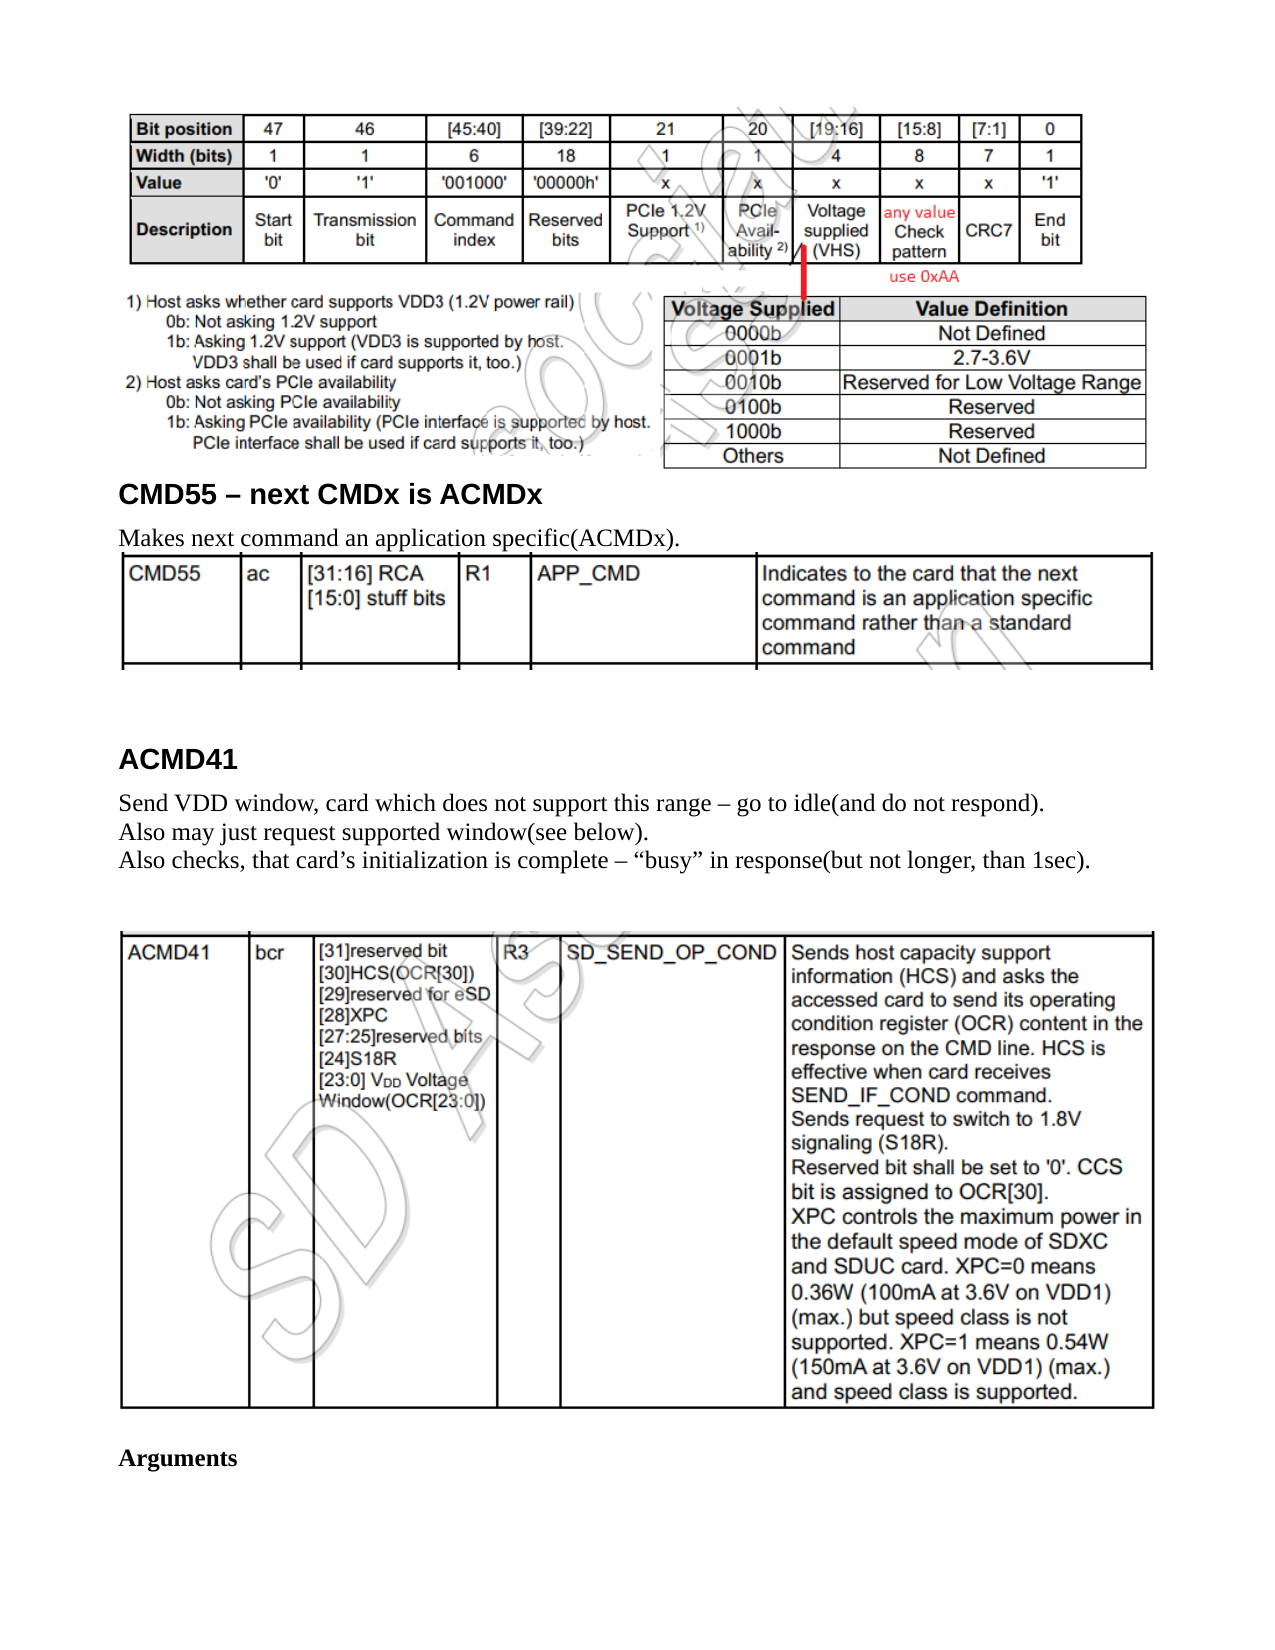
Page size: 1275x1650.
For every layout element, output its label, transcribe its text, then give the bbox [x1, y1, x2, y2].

text Arguments [118, 1443, 1157, 1472]
text Makes next command an application specific(ACMDx). [118, 523, 1157, 552]
picture [118, 552, 1157, 670]
picture [118, 931, 1157, 1414]
picture [118, 107, 1157, 478]
subtitle CMD55 – next CMDx is ACMDx [118, 478, 1157, 511]
subtitle ACMD41 [118, 742, 1157, 776]
text Also may just request supported window(see below). [118, 817, 1157, 846]
text Send VDD window, card which does not support this range – go to idle(and do not respond). [118, 788, 1157, 817]
text Also checks, that card’s initialization is complete – “busy” in response(but not longer, than 1sec). [118, 846, 1157, 874]
